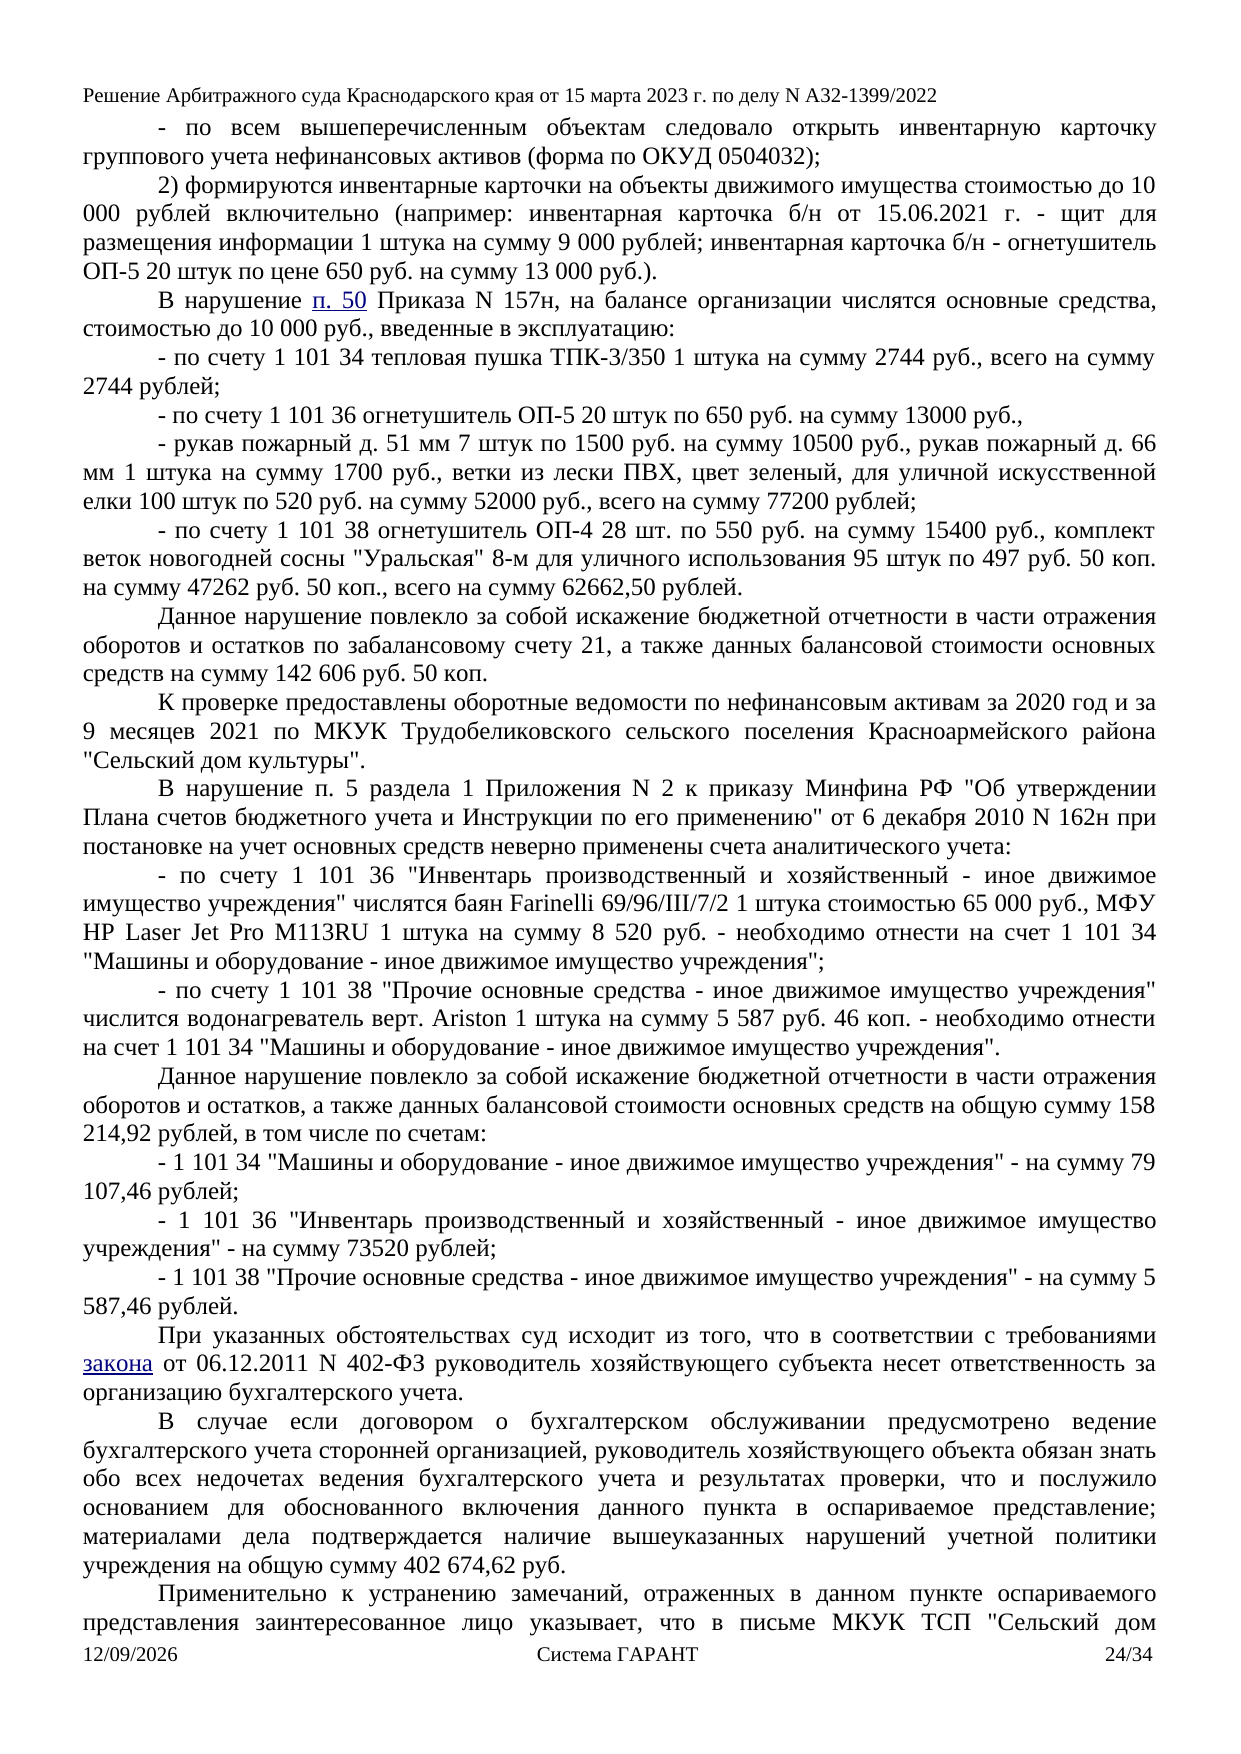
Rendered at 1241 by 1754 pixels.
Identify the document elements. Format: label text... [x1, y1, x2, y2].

text В случае если договором о бухгалтерском обслуживании предусмотрено ведение бухгалтерского учета сторонней организацией, руководитель хозяйствующего объекта обязан знать обо всех недочетах ведения бухгалтерского учета и результатах проверки, что и послужило основанием для обоснованного включения данного пункта в оспариваемое представление; материалами дела подтверждается наличие вышеуказанных нарушений учетной политики учреждения на общую сумму 402 674,62 руб. [83, 1406, 1157, 1578]
text - 1 101 38 "Прочие основные средства - иное движимое имущество учреждения" - на сумму 5 587,46 рублей. [83, 1262, 1157, 1320]
text - по всем вышеперечисленным объектам следовало открыть инвентарную карточку группового учета нефинансовых активов (форма по ОКУД 0504032); [83, 112, 1157, 170]
text - по счету 1 101 38 огнетушитель ОП-4 28 шт. по 550 руб. на сумму 15400 руб., комплект веток новогодней сосны "Уральская" 8-м для уличного использования 95 штук по 497 руб. 50 коп. на сумму 47262 руб. 50 коп., всего на сумму 62662,50 рублей. [83, 515, 1157, 601]
text При указанных обстоятельствах суд исходит из того, что в соответствии с требованиями закона от 06.12.2011 N 402-ФЗ руководитель хозяйствующего субъекта несет ответственность за организацию бухгалтерского учета. [83, 1320, 1157, 1406]
text Применительно к устранению замечаний, отраженных в данном пункте оспариваемого представления заинтересованное лицо указывает, что в письме МКУК ТСП "Сельский дом [83, 1578, 1157, 1636]
text В нарушение п. 50 Приказа N 157н, на балансе организации числятся основные средства, стоимостью до 10 000 руб., введенные в эксплуатацию: [83, 285, 1157, 342]
text Данное нарушение повлекло за собой искажение бюджетной отчетности в части отражения оборотов и остатков по забалансовому счету 21, а также данных балансовой стоимости основных средств на сумму 142 606 руб. 50 коп. [83, 601, 1157, 687]
text Данное нарушение повлекло за собой искажение бюджетной отчетности в части отражения оборотов и остатков, а также данных балансовой стоимости основных средств на общую сумму 158 214,92 рублей, в том числе по счетам: [83, 1061, 1157, 1147]
text - 1 101 36 "Инвентарь производственный и хозяйственный - иное движимое имущество учреждения" - на сумму 73520 рублей; [83, 1205, 1157, 1262]
text - рукав пожарный д. 51 мм 7 штук по 1500 руб. на сумму 10500 руб., рукав пожарный д. 66 мм 1 штука на сумму 1700 руб., ветки из лески ПВХ, цвет зеленый, для уличной искусственной елки 100 штук по 520 руб. на сумму 52000 руб., всего на сумму 77200 рублей; [83, 428, 1157, 515]
text - по счету 1 101 34 тепловая пушка ТПК-3/350 1 штука на сумму 2744 руб., всего на сумму 2744 рублей; [83, 342, 1157, 400]
text 2) формируются инвентарные карточки на объекты движимого имущества стоимостью до 10 000 рублей включительно (например: инвентарная карточка б/н от 15.06.2021 г. - щит для размещения информации 1 штука на сумму 9 000 рублей; инвентарная карточка б/н - огнетушитель ОП-5 20 штук по цене 650 руб. на сумму 13 000 руб.). [83, 170, 1157, 285]
text К проверке предоставлены оборотные ведомости по нефинансовым активам за 2020 год и за 9 месяцев 2021 по МКУК Трудобеликовского сельского поселения Красноармейского района "Сельский дом культуры". [83, 687, 1157, 773]
text - 1 101 34 "Машины и оборудование - иное движимое имущество учреждения" - на сумму 79 107,46 рублей; [83, 1147, 1157, 1205]
text - по счету 1 101 38 "Прочие основные средства - иное движимое имущество учреждения" числится водонагреватель верт. Ariston 1 штука на сумму 5 587 руб. 46 коп. - необходимо отнести на счет 1 101 34 "Машины и оборудование - иное движимое имущество учреждения". [83, 975, 1157, 1061]
text В нарушение п. 5 раздела 1 Приложения N 2 к приказу Минфина РФ "Об утверждении Плана счетов бюджетного учета и Инструкции по его применению" от 6 декабря 2010 N 162н при постановке на учет основных средств неверно применены счета аналитического учета: [83, 773, 1157, 860]
text - по счету 1 101 36 огнетушитель ОП-5 20 штук по 650 руб. на сумму 13000 руб., [83, 400, 1157, 428]
text - по счету 1 101 36 "Инвентарь производственный и хозяйственный - иное движимое имущество учреждения" числятся баян Farinelli 69/96/III/7/2 1 штука стоимостью 65 000 руб., МФУ HP Laser Jet Pro M113RU 1 штука на сумму 8 520 руб. - необходимо отнести на счет 1 101 34 "Машины и оборудование - иное движимое имущество учреждения"; [83, 860, 1157, 975]
